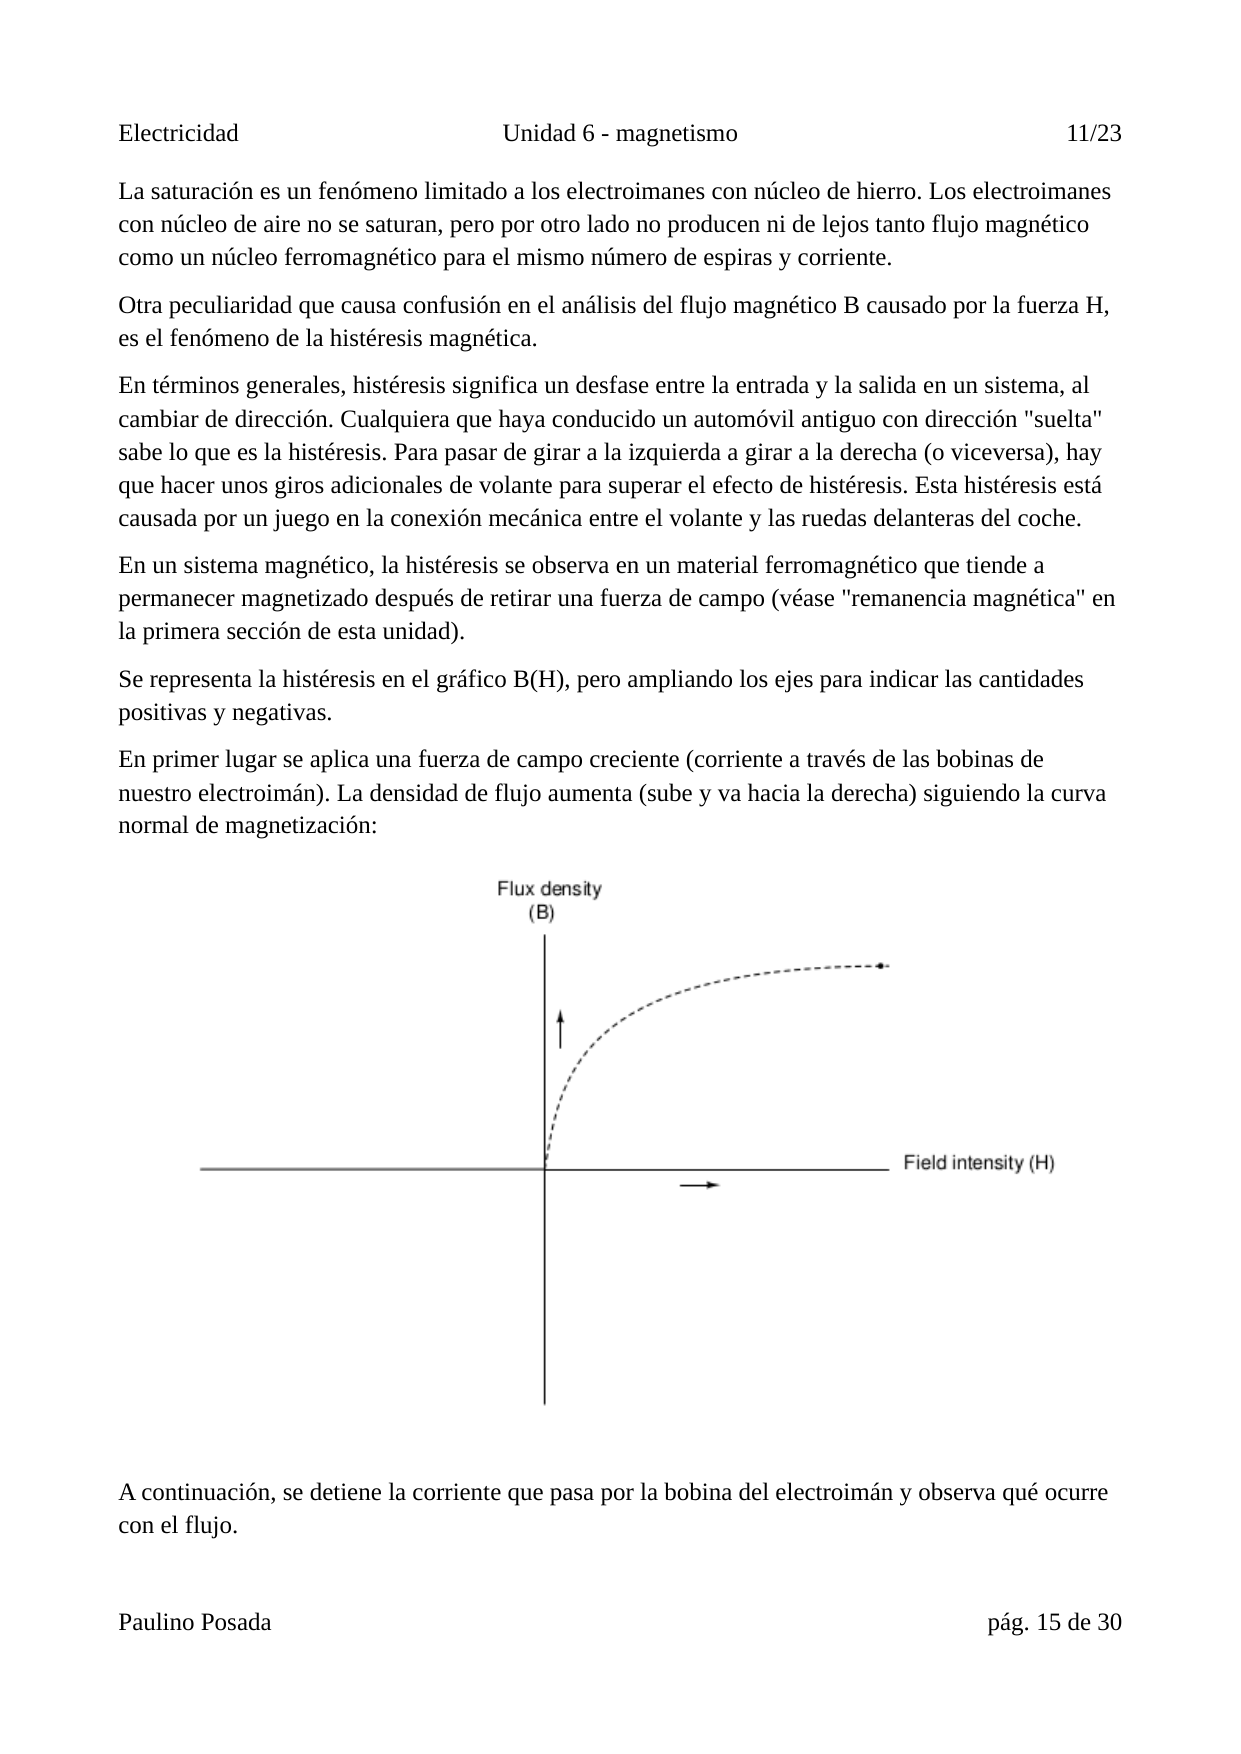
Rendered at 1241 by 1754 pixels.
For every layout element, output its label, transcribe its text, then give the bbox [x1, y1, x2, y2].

text En términos generales, histéresis significa un desfase entre la entrada y la salida en un sistema, al cambiar de dirección. Cualquiera que haya conducido un automóvil antiguo con dirección "suelta" sabe lo que es la histéresis. Para pasar de girar a la izquierda a girar a la derecha (o viceversa), hay que hacer unos giros adicionales de volante para superar el efecto de histéresis. Esta histéresis está causada por un juego en la conexión mecánica entre el volante y las ruedas delanteras del coche. [118, 371, 1122, 531]
text La saturación es un fenómeno limitado a los electroimanes con núcleo de hierro. Los electroimanes con núcleo de aire no se saturan, pero por otro lado no producen ni de lejos tanto flujo magnético como un núcleo ferromagnético para el mismo número de espiras y corriente. [118, 176, 1122, 271]
text En primer lugar se aplica una fuerza de campo creciente (corriente a través de las bobinas de nuestro electroimán). La densidad de flujo aumenta (sube y va hacia la derecha) siguiendo la curva normal de magnetización: [118, 744, 1122, 839]
text Se representa la histéresis en el gráfico B(H), pero ampliando los ejes para indicar las cantidades positivas y negativas. [118, 664, 1122, 726]
picture [144, 858, 1096, 1423]
text Otra peculiaridad que causa confusión en el análisis del flujo magnético B causado por la fuerza H, es el fenómeno de la histéresis magnética. [118, 290, 1122, 352]
text A continuación, se detiene la corriente que pasa por la bobina del electroimán y observa qué ocurre con el flujo. [118, 1477, 1122, 1539]
text En un sistema magnético, la histéresis se observa en un material ferromagnético que tiende a permanecer magnetizado después de retirar una fuerza de campo (véase "remanencia magnética" en la primera sección de esta unidad). [118, 550, 1122, 645]
